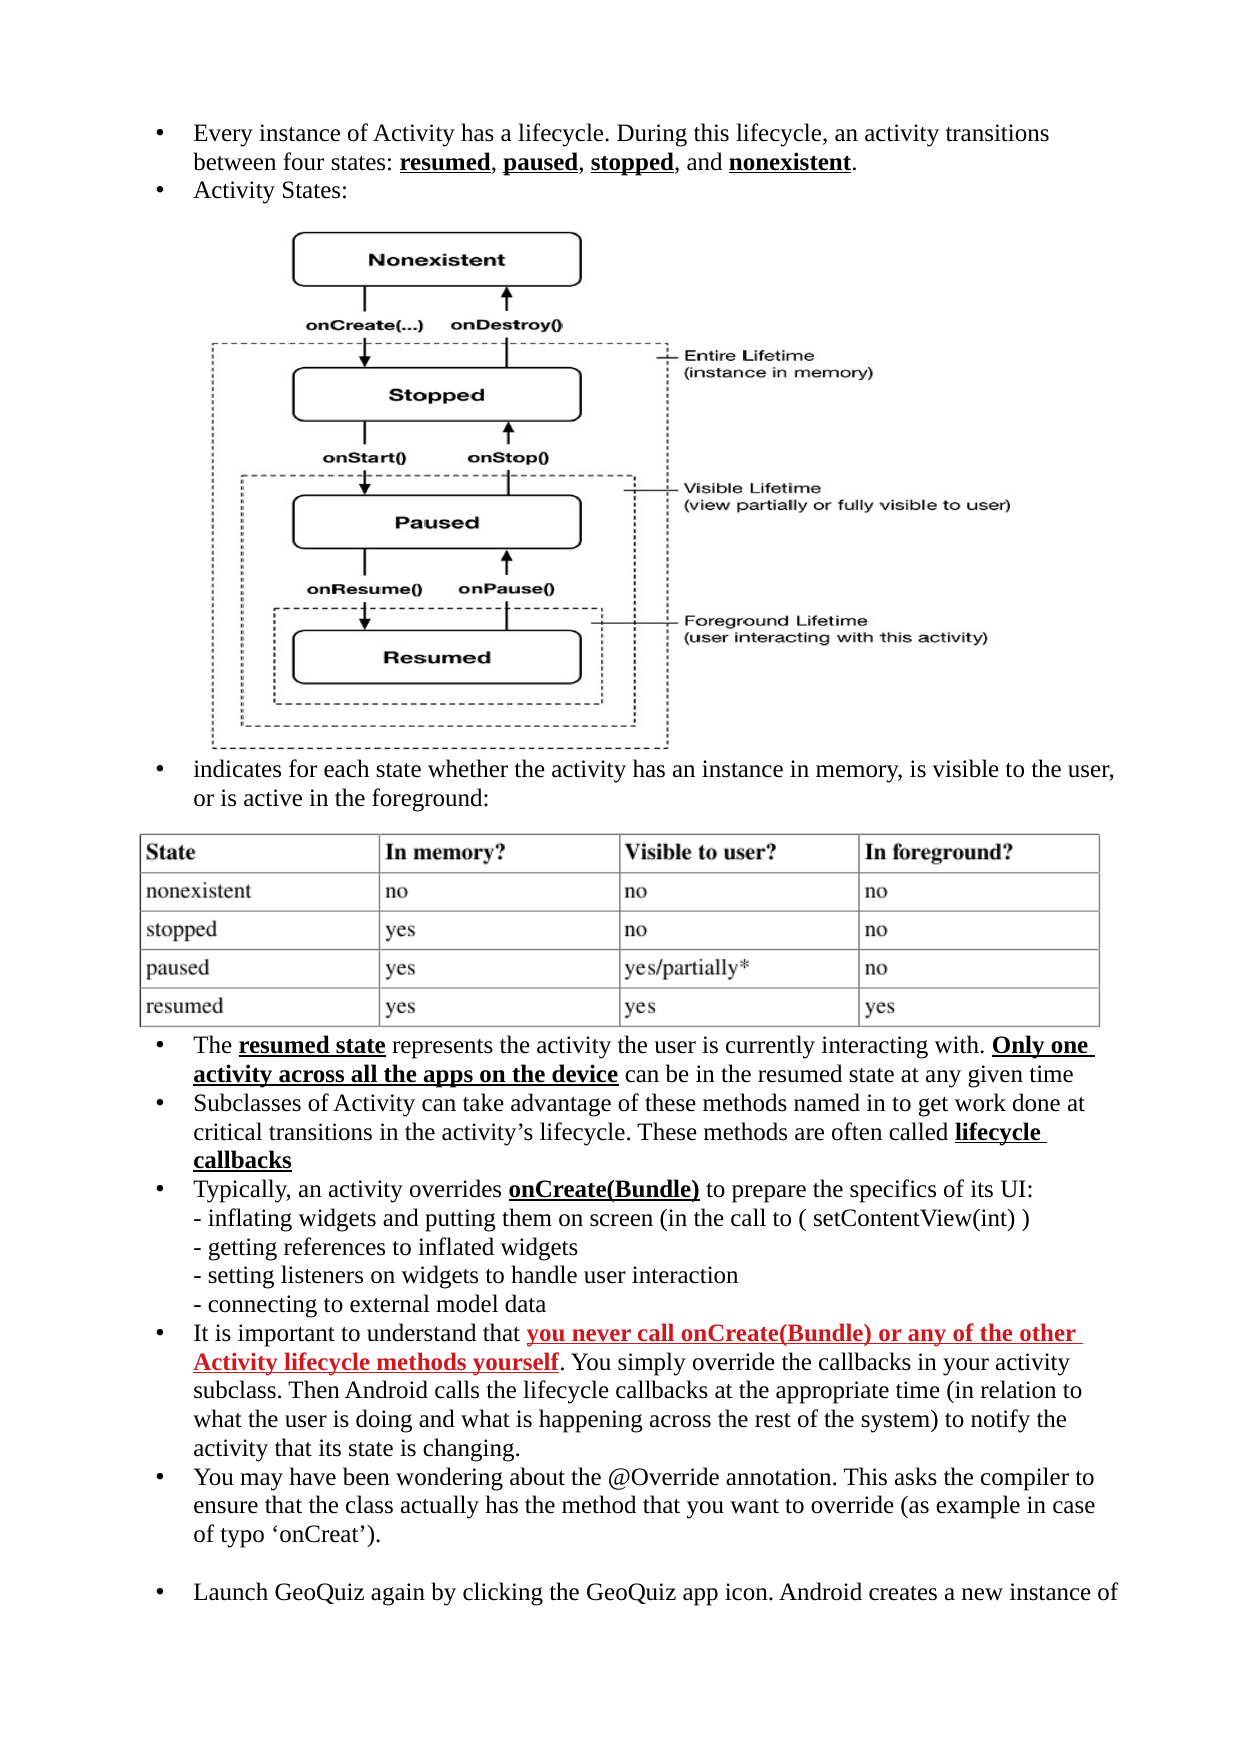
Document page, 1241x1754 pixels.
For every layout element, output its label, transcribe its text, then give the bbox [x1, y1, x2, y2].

list Activity States: [156, 176, 1122, 204]
list Typically, an activity overrides onCreate(Bundle) to prepare the specifics of its UI: [156, 1174, 1122, 1203]
list Subclasses of Activity can take advantage of these methods named in to get work done at critical transitions in the activity’s lifecycle. These methods are often called lifecycle callbacks [156, 1088, 1122, 1174]
picture [136, 831, 1104, 1031]
list - connecting to external model data [156, 1289, 1122, 1318]
list Every instance of Activity has a lifecycle. During this lifecycle, an activity transitions between four states: resumed, paused, stopped, and nonexistent. [156, 118, 1122, 176]
list - getting references to inflated widgets [156, 1232, 1122, 1260]
list The resumed state represents the activity the user is currently interacting with. Only one activity across all the apps on the device can be in the resumed state at any given time [156, 811, 1122, 1088]
list or is active in the foreground: [156, 783, 1122, 811]
list - setting listeners on widgets to handle user interaction [156, 1260, 1122, 1289]
list Launch GeoQuiz again by clicking the GeoQuiz app icon. Android creates a new instance of [156, 1577, 1122, 1605]
picture [198, 226, 1018, 754]
list indicates for each state whether the activity has an instance in memory, is visible to the user, [156, 204, 1122, 783]
list You may have been wondering about the @Override annotation. This asks the compiler to ensure that the class actually has the method that you want to override (as example in case of typo ‘onCreat’). [156, 1462, 1122, 1548]
list - inflating widgets and putting them on screen (in the call to ( setContentView(int) ) [156, 1203, 1122, 1232]
list It is important to understand that you never call onCreate(Bundle) or any of the other Activity lifecycle methods yourself. You simply override the callbacks in your activity subclass. Then Android calls the lifecycle callbacks at the appropriate time (in relation to what the user is doing and what is happening across the rest of the system) to notify the activity that its state is changing. [156, 1318, 1122, 1462]
